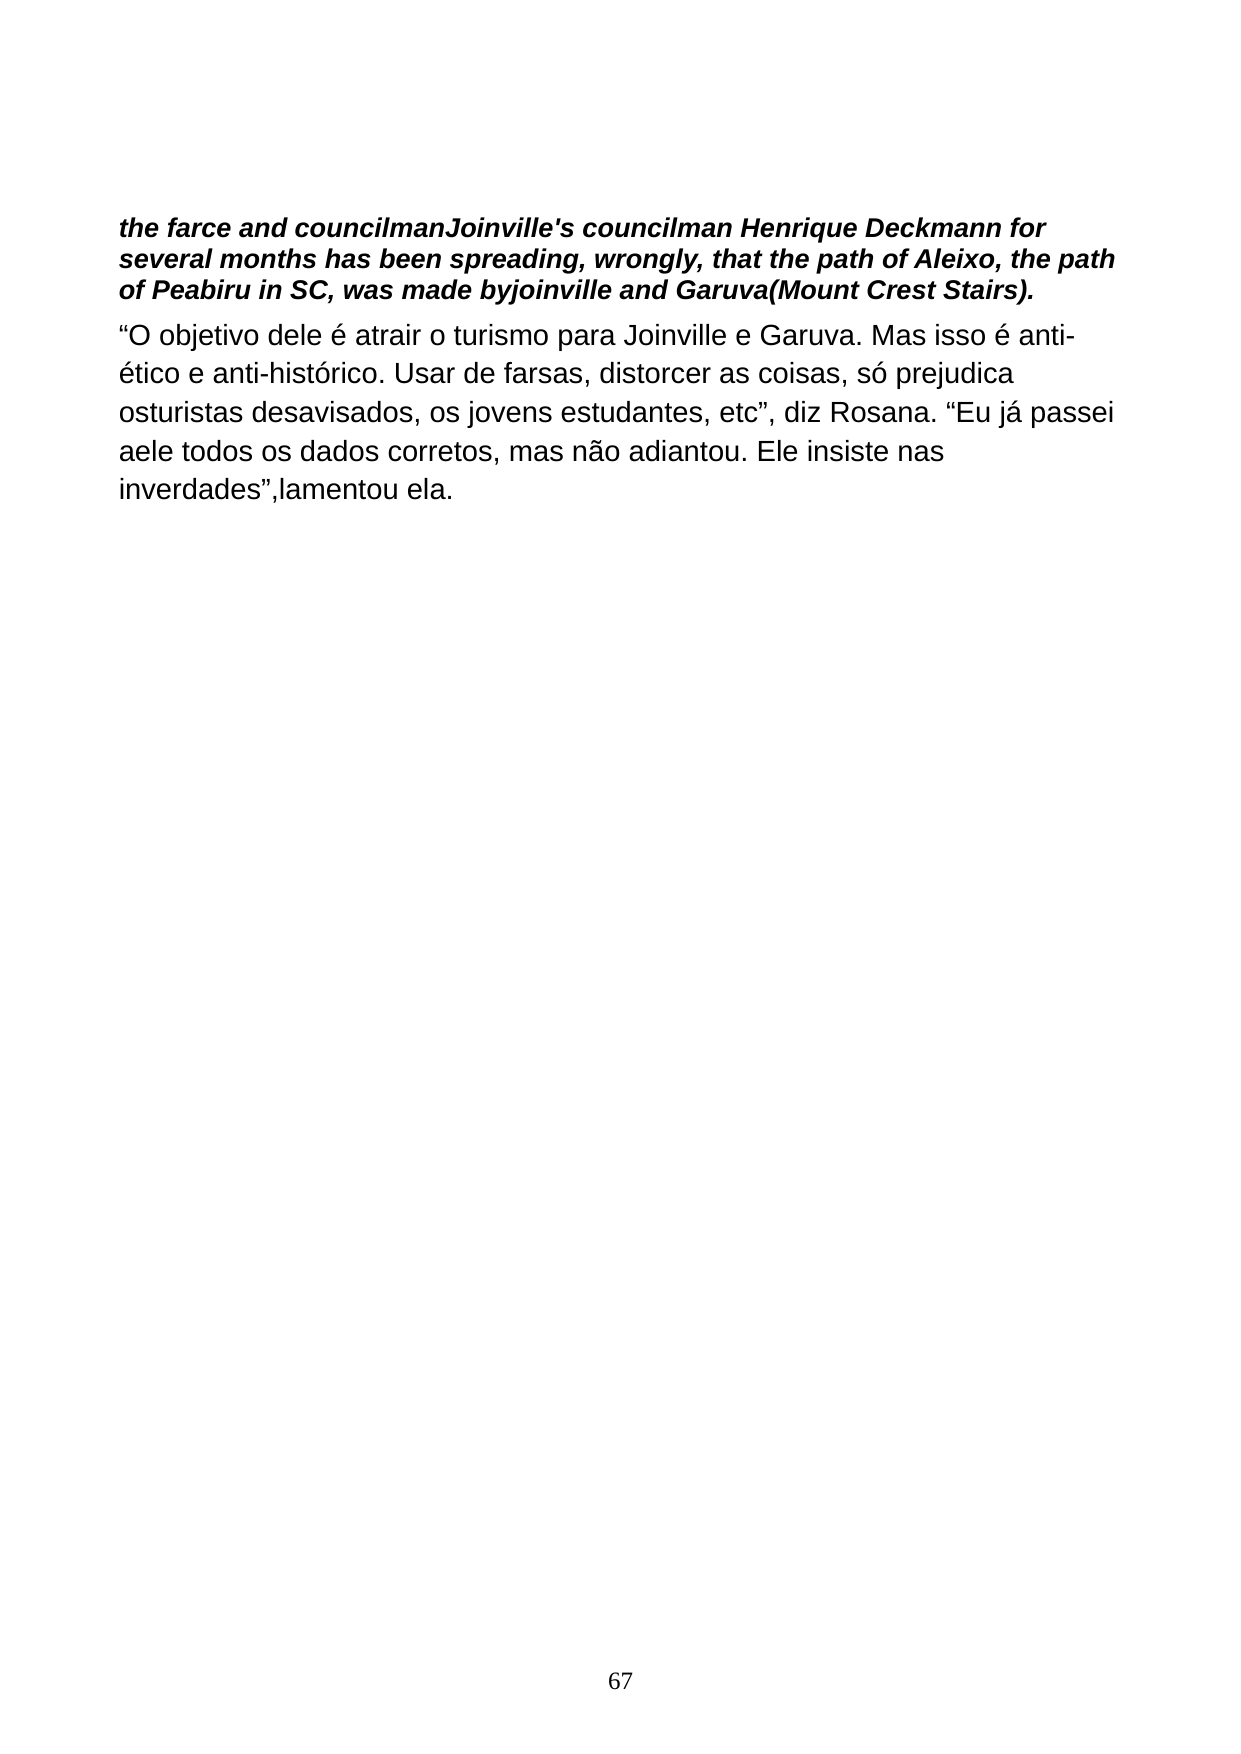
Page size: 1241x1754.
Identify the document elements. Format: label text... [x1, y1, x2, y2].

text “O objetivo dele é atrair o turismo para Joinville e Garuva. Mas isso é anti-ético e anti-histórico. Usar de farsas, distorcer as coisas, só prejudica osturistas desavisados, os jovens estudantes, etc”, diz Rosana. “Eu já passei aele todos os dados corretos, mas não adiantou. Ele insiste nas inverdades”,lamentou ela. [118, 318, 1122, 506]
subtitle the farce and councilmanJoinville's councilman Henrique Deckmann for several months has been spreading, wrongly, that the path of Aleixo, the path of Peabiru in SC, was made byjoinville and Garuva(Mount Crest Stairs). [118, 212, 1122, 305]
